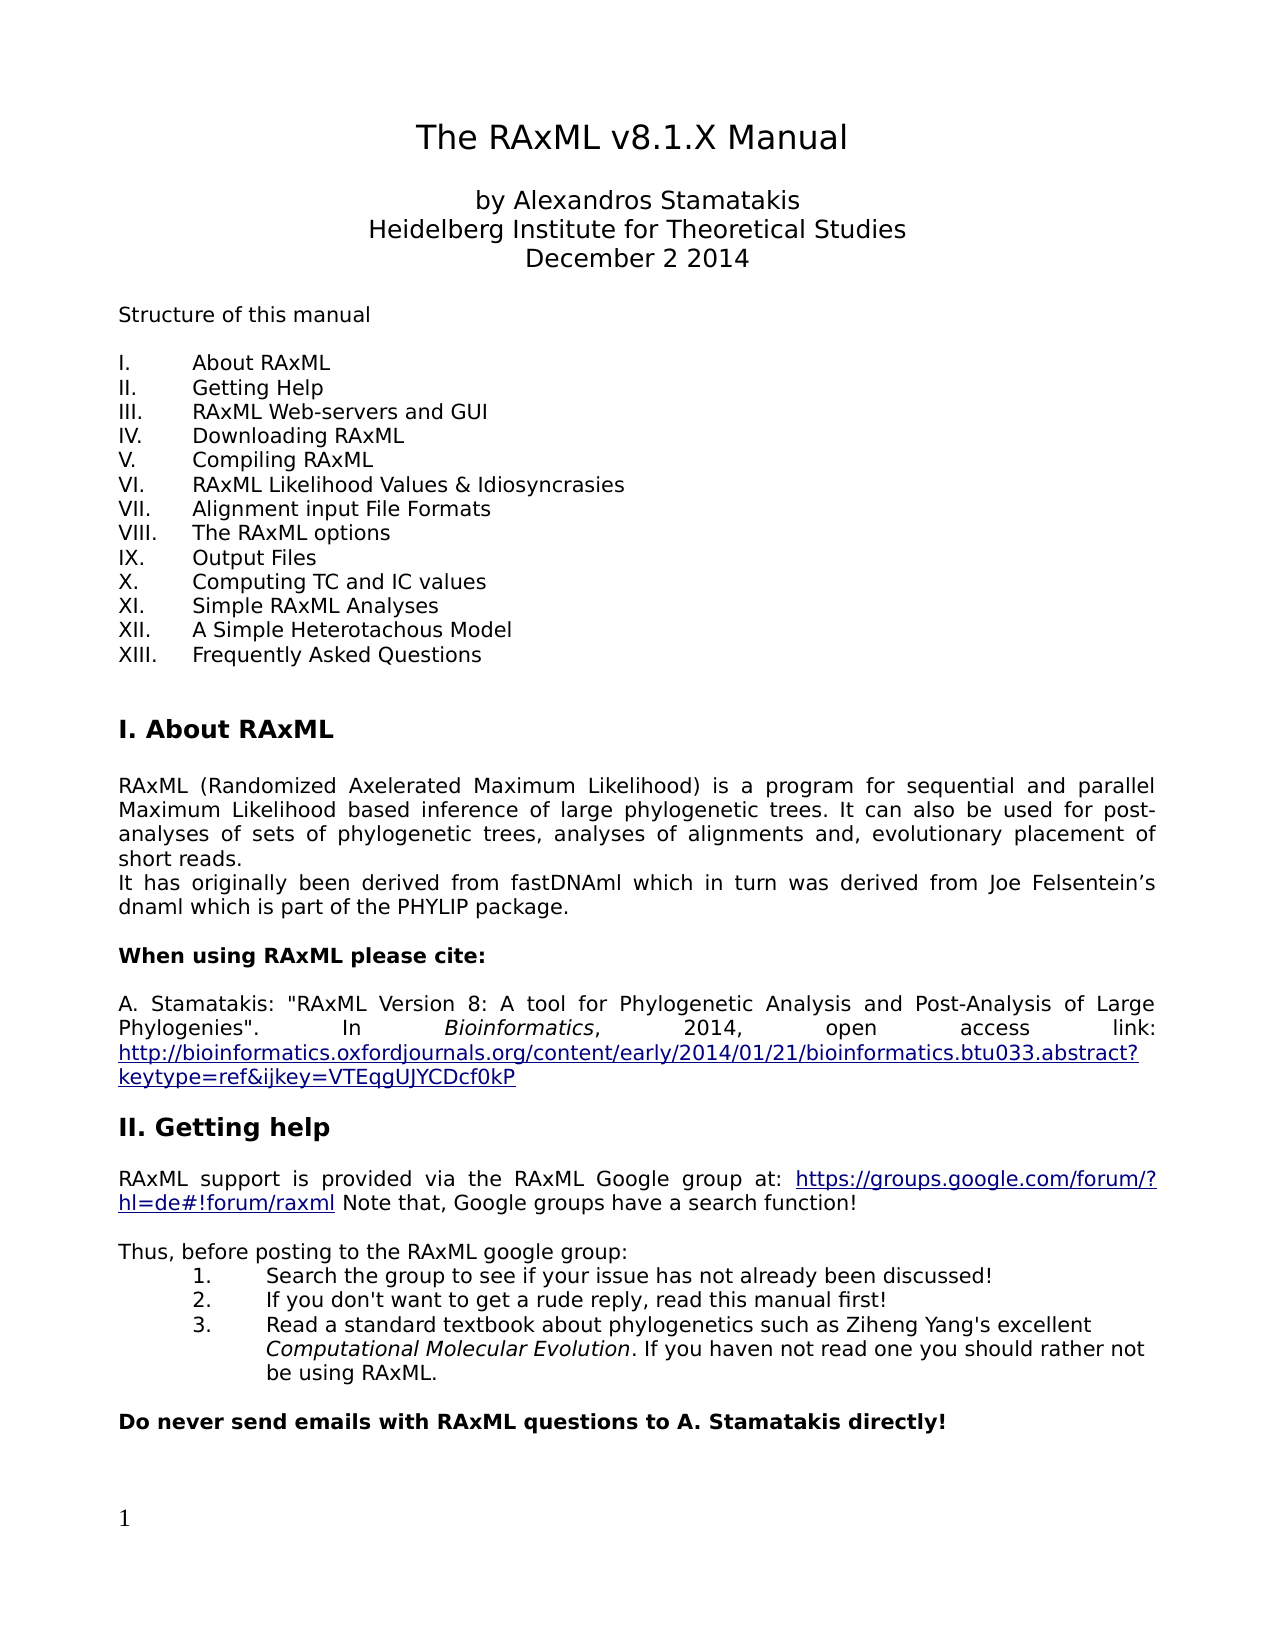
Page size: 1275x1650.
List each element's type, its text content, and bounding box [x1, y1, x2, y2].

list V. Compiling RAxML [81, 448, 1157, 473]
text RAxML support is provided via the RAxML Google group at: https://groups.google.com/forum/?hl=de#!forum/raxml Note that, Google groups have a search function! [118, 1167, 1157, 1216]
text December 2 2014 [118, 244, 1157, 274]
list II. Getting Help [81, 376, 1157, 400]
list Read a standard textbook about phylogenetics such as Ziheng Yang's excellent Computational Molecular Evolution. If you haven not read one you should rather not be using RAxML. [192, 1313, 1157, 1385]
list Search the group to see if your issue has not already been discussed! [192, 1264, 1157, 1288]
list Structure of this manual [81, 303, 1157, 327]
list XIII. Frequently Asked Questions [81, 643, 1157, 667]
list IX. Output Files [81, 546, 1157, 570]
list X. Computing TC and IC values [81, 570, 1157, 594]
text The RAxML v8.1.X Manual [118, 118, 1157, 157]
list XI. Simple RAxML Analyses [81, 594, 1157, 618]
text When using RAxML please cite: [118, 944, 1157, 968]
list III. RAxML Web-servers and GUI [81, 400, 1157, 424]
text Thus, before posting to the RAxML google group: [118, 1240, 1157, 1264]
list VI. RAxML Likelihood Values & Idiosyncrasies [81, 473, 1157, 497]
list If you don't want to get a rude reply, read this manual first! [192, 1288, 1157, 1313]
text by Alexandros Stamatakis [118, 186, 1157, 215]
text I. About RAxML [118, 715, 1157, 744]
text RAxML (Randomized Axelerated Maximum Likelihood) is a program for sequential and parallel Maximum Likelihood based inference of large phylogenetic trees. It can also be used for post-analyses of sets of phylogenetic trees, analyses of alignments and, evolutionary placement of short reads. [118, 774, 1157, 871]
list I. About RAxML [81, 351, 1157, 376]
list XII. A Simple Heterotachous Model [81, 618, 1157, 643]
list VII. Alignment input File Formats [81, 497, 1157, 521]
list II. Getting help [118, 1113, 1157, 1143]
text It has originally been derived from fastDNAml which in turn was derived from Joe Felsentein’s dnaml which is part of the PHYLIP package. [118, 871, 1157, 919]
text Do never send emails with RAxML questions to A. Stamatakis directly! [118, 1410, 1157, 1434]
text A. Stamatakis: "RAxML Version 8: A tool for Phylogenetic Analysis and Post-Analysis of Large Phylogenies". In Bioinformatics, 2014, open access link: http://bioinformatics.oxfordjournals.org/content/early/2014/01/21/bioinformatics.btu033.abstract?keytype=ref&ijkey=VTEqgUJYCDcf0kP [118, 992, 1157, 1089]
text Heidelberg Institute for Theoretical Studies [118, 215, 1157, 244]
list IV. Downloading RAxML [81, 424, 1157, 448]
list VIII. The RAxML options [81, 521, 1157, 546]
